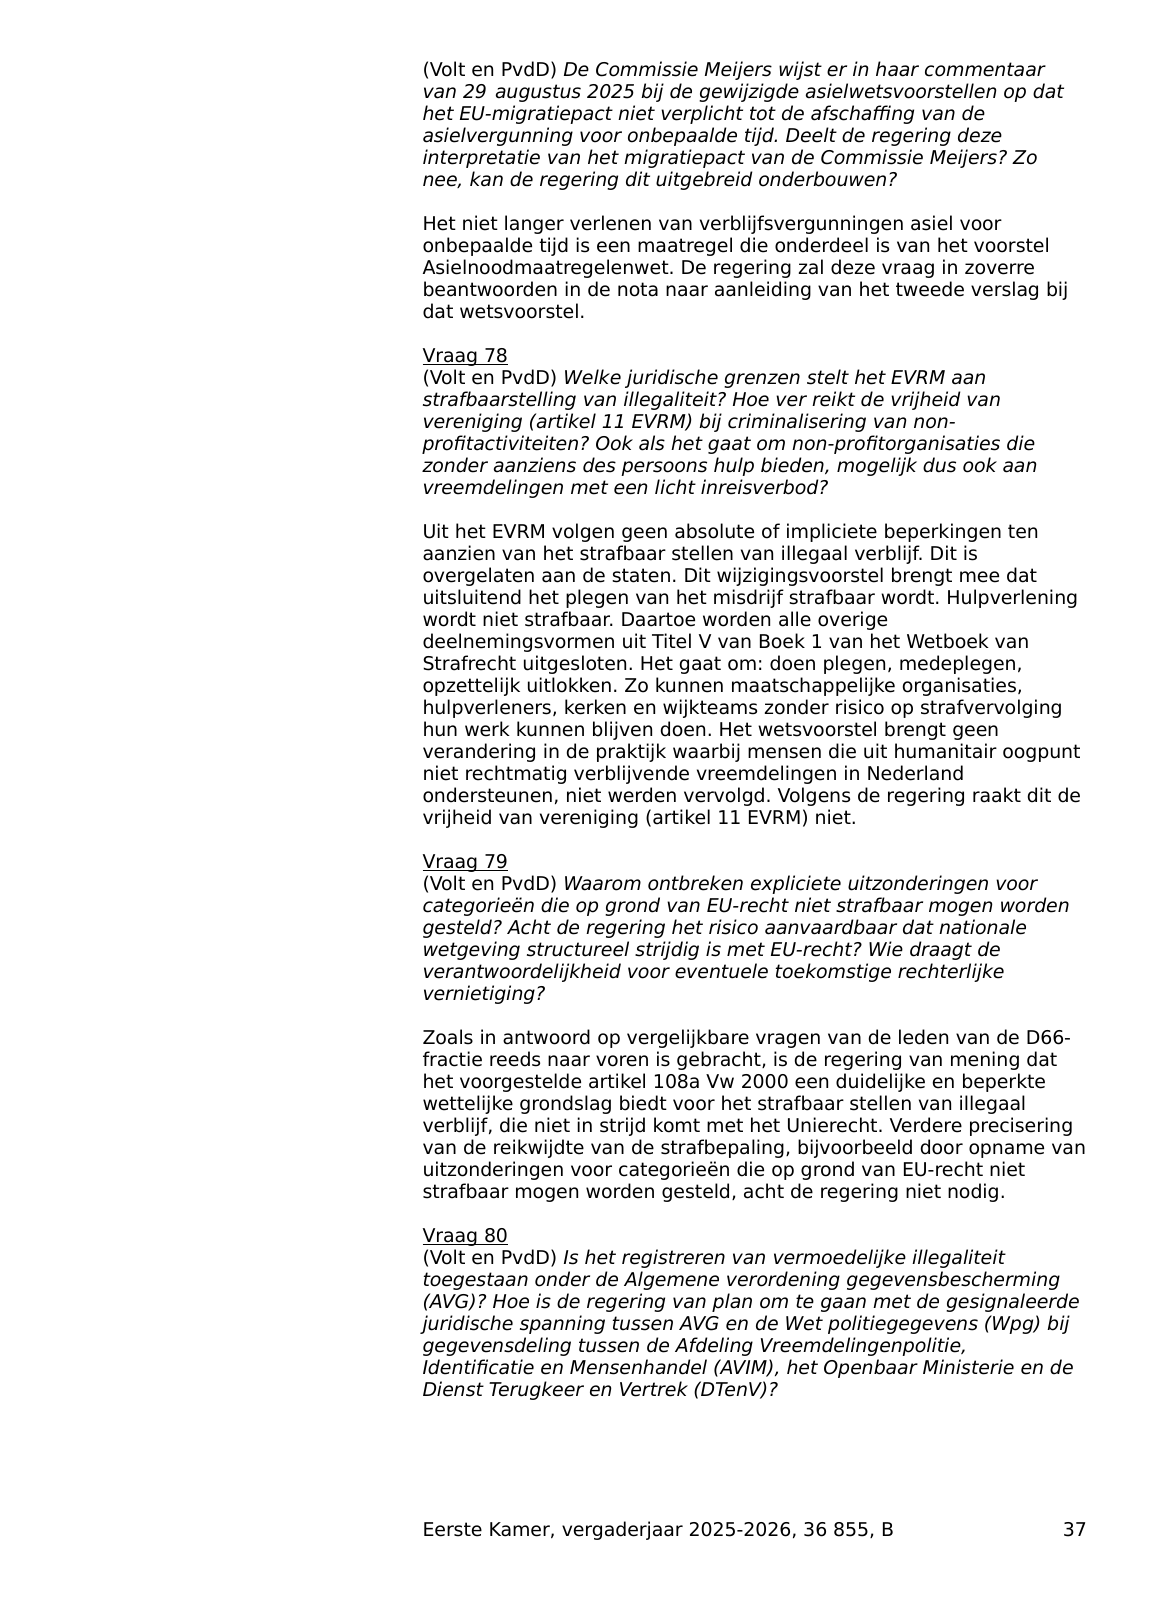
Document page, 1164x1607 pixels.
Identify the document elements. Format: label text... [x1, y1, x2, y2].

text (Volt en PvdD) Is het registreren van vermoedelijke illegaliteit toegestaan onder de Algemene verordening gegevensbescherming (AVG)? Hoe is de regering van plan om te gaan met de gesignaleerde juridische spanning tussen AVG en de Wet politiegegevens (Wpg) bij gegevensdeling tussen de Afdeling Vreemdelingenpolitie, Identificatie en Mensenhandel (AVIM), het Openbaar Ministerie en de Dienst Terugkeer en Vertrek (DTenV)? [422, 1247, 1087, 1401]
text Vraag 79 [422, 851, 1087, 873]
text Vraag 78 [422, 345, 1087, 367]
text (Volt en PvdD) Welke juridische grenzen stelt het EVRM aan strafbaarstelling van illegaliteit? Hoe ver reikt de vrijheid van vereniging (artikel 11 EVRM) bij criminalisering van non-profitactiviteiten? Ook als het gaat om non-profitorganisaties die zonder aanziens des persoons hulp bieden, mogelijk dus ook aan vreemdelingen met een licht inreisverbod? [422, 367, 1087, 499]
text Zoals in antwoord op vergelijkbare vragen van de leden van de D66-fractie reeds naar voren is gebracht, is de regering van mening dat het voorgestelde artikel 108a Vw 2000 een duidelijke en beperkte wettelijke grondslag biedt voor het strafbaar stellen van illegaal verblijf, die niet in strijd komt met het Unierecht. Verdere precisering van de reikwijdte van de strafbepaling, bijvoorbeeld door opname van uitzonderingen voor categorieën die op grond van EU-recht niet strafbaar mogen worden gesteld, acht de regering niet nodig. [422, 1027, 1087, 1203]
text Vraag 80 [422, 1225, 1087, 1247]
text (Volt en PvdD) Waarom ontbreken expliciete uitzonderingen voor categorieën die op grond van EU-recht niet strafbaar mogen worden gesteld? Acht de regering het risico aanvaardbaar dat nationale wetgeving structureel strijdig is met EU-recht? Wie draagt de verantwoordelijkheid voor eventuele toekomstige rechterlijke vernietiging? [422, 873, 1087, 1005]
text Uit het EVRM volgen geen absolute of impliciete beperkingen ten aanzien van het strafbaar stellen van illegaal verblijf. Dit is overgelaten aan de staten. Dit wijzigingsvoorstel brengt mee dat uitsluitend het plegen van het misdrijf strafbaar wordt. Hulpverlening wordt niet strafbaar. Daartoe worden alle overige deelnemingsvormen uit Titel V van Boek 1 van het Wetboek van Strafrecht uitgesloten. Het gaat om: doen plegen, medeplegen, opzettelijk uitlokken. Zo kunnen maatschappelijke organisaties, hulpverleners, kerken en wijkteams zonder risico op strafvervolging hun werk kunnen blijven doen. Het wetsvoorstel brengt geen verandering in de praktijk waarbij mensen die uit humanitair oogpunt niet rechtmatig verblijvende vreemdelingen in Nederland ondersteunen, niet werden vervolgd. Volgens de regering raakt dit de vrijheid van vereniging (artikel 11 EVRM) niet. [422, 521, 1087, 829]
text (Volt en PvdD) De Commissie Meijers wijst er in haar commentaar van 29 augustus 2025 bij de gewijzigde asielwetsvoorstellen op dat het EU-migratiepact niet verplicht tot de afschaffing van de asielvergunning voor onbepaalde tijd. Deelt de regering deze interpretatie van het migratiepact van de Commissie Meijers? Zo nee, kan de regering dit uitgebreid onderbouwen? [422, 59, 1087, 191]
text Het niet langer verlenen van verblijfsvergunningen asiel voor onbepaalde tijd is een maatregel die onderdeel is van het voorstel Asielnoodmaatregelenwet. De regering zal deze vraag in zoverre beantwoorden in de nota naar aanleiding van het tweede verslag bij dat wetsvoorstel. [422, 213, 1087, 323]
